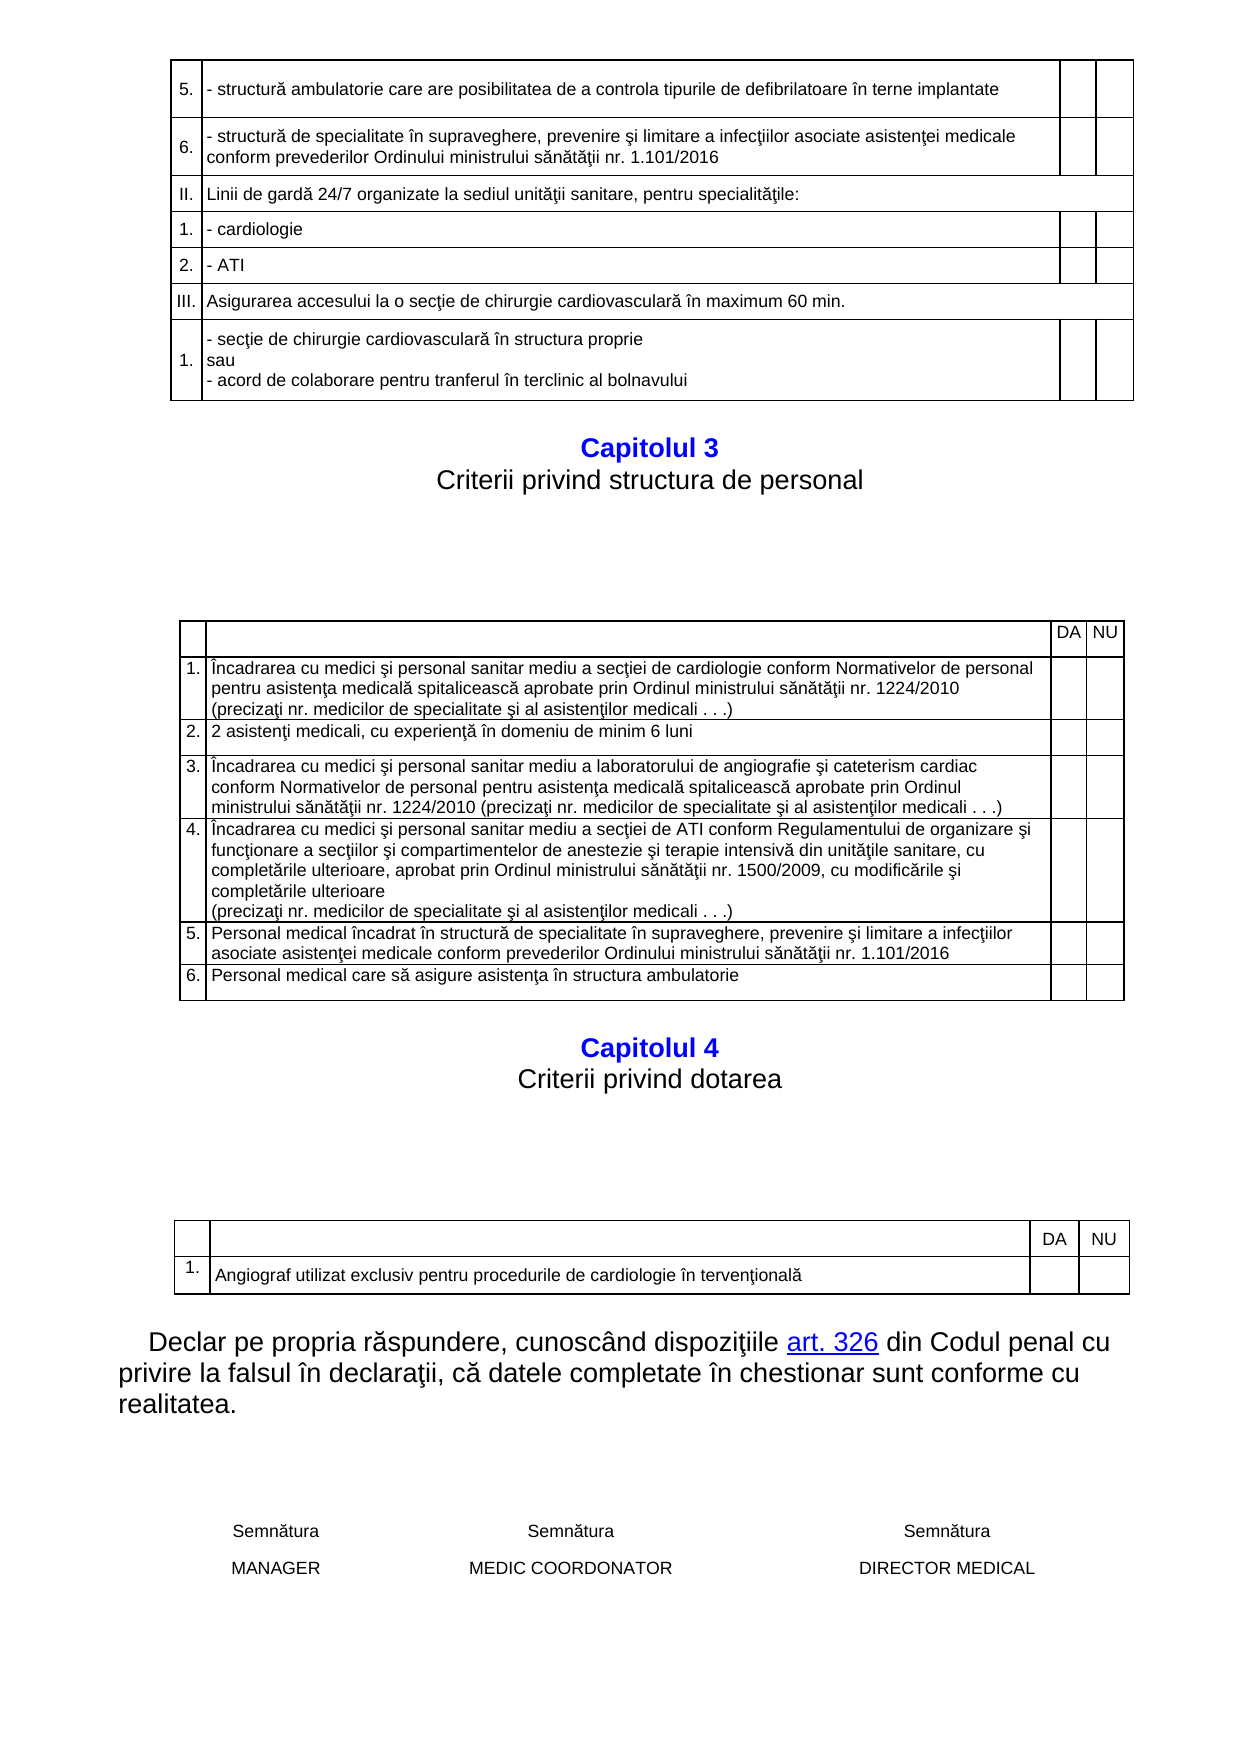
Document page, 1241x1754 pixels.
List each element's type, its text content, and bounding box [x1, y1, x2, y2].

table_cell Încadrarea cu medici şi personal sanitar mediu a laboratorului de angiografie şi cateterism cardiac conform Normativelor de personal pentru asistenţa medicală spitalicească aprobate prin Ordinul ministrului sănătăţii nr. 1224/2010 (precizaţi nr. medicilor de specialitate şi al asistenţilor medicali . . .) [207, 756, 1050, 817]
table_cell [1080, 1257, 1129, 1293]
table_cell [1097, 248, 1133, 282]
table_cell [166, 211, 170, 247]
table_cell [1061, 61, 1095, 117]
table_cell 1. [181, 658, 205, 719]
table_cell [166, 319, 170, 400]
table_cell - structură de specialitate în supraveghere, prevenire şi limitare a infecţiilor asociate asistenţei medicale conform prevederilor Ordinului ministrului sănătăţii nr. 1.101/2016 [203, 118, 1059, 175]
table_cell [175, 964, 179, 999]
table_cell [175, 755, 179, 817]
table_cell [1087, 756, 1123, 817]
table_cell [170, 1256, 174, 1293]
table_header [175, 589, 180, 620]
table_header [370, 1482, 772, 1513]
table_cell 5. [181, 923, 205, 963]
table_cell [1097, 61, 1133, 117]
table_cell [177, 1550, 182, 1587]
table_cell [1087, 965, 1123, 999]
table_cell Încadrarea cu medici şi personal sanitar mediu a secţiei de cardiologie conform Normativelor de personal pentru asistenţa medicală spitalicească aprobate prin Ordinul ministrului sănătăţii nr. 1224/2010 (precizaţi nr. medicilor de specialitate şi al asistenţilor medicali . . .) [207, 658, 1050, 719]
table_cell 4. [181, 819, 205, 921]
table_cell [1087, 819, 1123, 921]
table_header [177, 1482, 182, 1513]
table_cell - ATI [203, 248, 1059, 282]
table_cell 2. [172, 248, 201, 282]
table_cell 6. [172, 118, 201, 175]
table_cell 5. [172, 61, 201, 117]
table_cell [1061, 248, 1095, 282]
table_cell [1097, 320, 1133, 400]
table_cell 3. [181, 756, 205, 817]
table_cell [175, 818, 179, 921]
table_cell III. [172, 284, 201, 318]
table_header [1051, 589, 1087, 620]
table_cell Asigurarea accesului la o secţie de chirurgie cardiovasculară în maximum 60 min. [203, 284, 1133, 318]
table_cell Personal medical încadrat în structură de specialitate în supraveghere, prevenire şi limitare a infecţiilor asociate asistenţei medicale conform prevederilor Ordinului ministrului sănătăţii nr. 1.101/2016 [207, 923, 1050, 963]
table_cell [175, 921, 179, 963]
table_cell Personal medical care să asigure asistenţa în structura ambulatorie [207, 965, 1050, 999]
table_cell [1061, 320, 1095, 400]
table_cell [166, 175, 170, 211]
table_cell II. [172, 176, 201, 211]
table_header [772, 1482, 1122, 1513]
table_cell Linii de gardă 24/7 organizate la sediul unităţii sanitare, pentru specialităţile: [203, 176, 1133, 211]
table_cell [166, 59, 170, 117]
table_cell [166, 117, 170, 175]
table_cell [175, 1221, 209, 1256]
table_cell MEDIC COORDONATOR [370, 1550, 772, 1587]
table_cell [181, 622, 205, 656]
table_cell [1052, 923, 1086, 963]
table_cell [166, 283, 170, 318]
table_cell [175, 656, 179, 719]
table_cell 2 asistenţi medicali, cu experienţă în domeniu de minim 6 luni [207, 720, 1050, 755]
table_cell DA [1052, 622, 1086, 656]
table_cell - structură ambulatorie care are posibilitatea de a controla tipurile de defibrilatoare în terne implantate [203, 61, 1059, 117]
table_cell Semnătura [772, 1514, 1122, 1549]
table_header [206, 589, 1051, 620]
table_cell [1052, 756, 1086, 817]
table_cell DA [1031, 1221, 1078, 1256]
table_header [1087, 589, 1124, 620]
table_cell 2. [181, 720, 205, 755]
table_cell 1. [175, 1257, 209, 1293]
table_cell NU [1080, 1221, 1129, 1256]
table_cell NU [1087, 622, 1123, 656]
table_cell [1097, 212, 1133, 247]
table_cell 6. [181, 965, 205, 999]
table_cell [1052, 720, 1086, 755]
table_header [180, 589, 206, 620]
table_header [1030, 1189, 1079, 1220]
table_cell [1052, 819, 1086, 921]
table_cell [175, 620, 179, 656]
table_cell [1052, 658, 1086, 719]
table_cell [207, 622, 1050, 656]
table_cell Încadrarea cu medici şi personal sanitar mediu a secţiei de ATI conform Regulamentului de organizare şi funcţionare a secţiilor şi compartimentelor de anestezie şi terapie intensivă din unităţile sanitare, cu completările ulterioare, aprobat prin Ordinul ministrului sănătăţii nr. 1500/2009, cu modificările şi completările ulterioare (precizaţi nr. medicilor de specialitate şi al asistenţilor medicali . . .) [207, 819, 1050, 921]
table_cell [1031, 1257, 1078, 1293]
table_cell [1061, 118, 1095, 175]
table_cell Semnătura [182, 1514, 370, 1549]
table_cell - cardiologie [203, 212, 1059, 247]
table_cell DIRECTOR MEDICAL [772, 1550, 1122, 1587]
table_cell [170, 1220, 174, 1256]
table_cell [177, 1514, 182, 1549]
table_header [182, 1482, 370, 1513]
table_cell [211, 1221, 1029, 1256]
table_cell - secţie de chirurgie cardiovasculară în structura proprie sau - acord de colaborare pentru tranferul în terclinic al bolnavului [203, 320, 1059, 400]
table_header [175, 1189, 210, 1220]
table_cell 1. [172, 212, 201, 247]
table_header [170, 1189, 174, 1220]
text Declar pe propria răspundere, cunoscând dispoziţiile art. 326 din Codul penal cu privire la falsul în declaraţii, că datele completate în chestionar sunt conforme cu realitatea. [118, 1326, 1181, 1451]
table_cell MANAGER [182, 1550, 370, 1587]
table_cell [1087, 720, 1123, 755]
text Capitolul 3 Criterii privind structura de personal [118, 432, 1181, 557]
table_cell [1087, 923, 1123, 963]
text Capitolul 4 Criterii privind dotarea [118, 1032, 1181, 1157]
table_cell [1097, 118, 1133, 175]
table_cell [1052, 965, 1086, 999]
table_cell [1061, 212, 1095, 247]
table_cell Semnătura [370, 1514, 772, 1549]
table_cell [166, 247, 170, 282]
table_cell [175, 719, 179, 755]
table_cell Angiograf utilizat exclusiv pentru procedurile de cardiologie în tervenţională [211, 1257, 1029, 1293]
table_cell [1087, 658, 1123, 719]
table_header [210, 1189, 1030, 1220]
table_header [1079, 1189, 1129, 1220]
table_cell 1. [172, 320, 201, 400]
